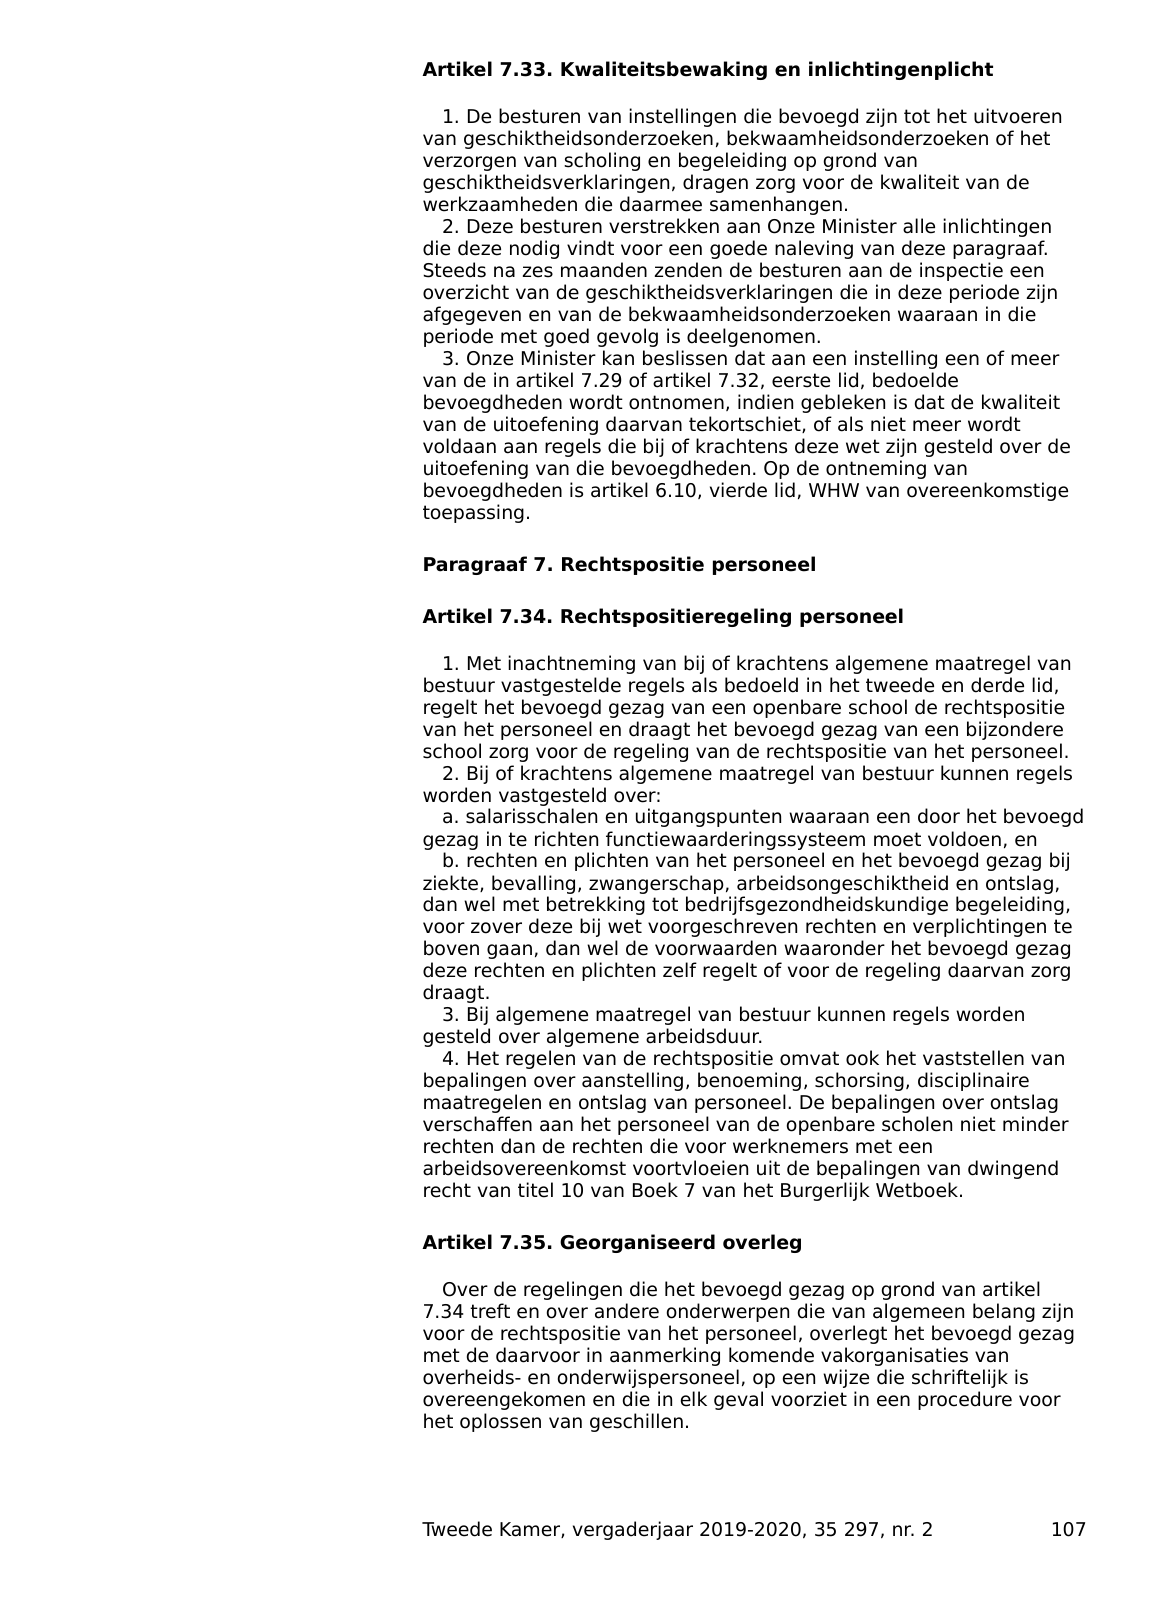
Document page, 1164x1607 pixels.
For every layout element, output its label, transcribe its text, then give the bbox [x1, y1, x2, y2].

subtitle Artikel 7.33. Kwaliteitsbewaking en inlichtingenplicht [422, 59, 1087, 81]
subtitle Artikel 7.35. Georganiseerd overleg [422, 1232, 1087, 1254]
text Over de regelingen die het bevoegd gezag op grond van artikel 7.34 treft en over andere onderwerpen die van algemeen belang zijn voor de rechtspositie van het personeel, overlegt het bevoegd gezag met de daarvoor in aanmerking komende vakorganisaties van overheids- en onderwijspersoneel, op een wijze die schriftelijk is overeengekomen en die in elk geval voorziet in een procedure voor het oplossen van geschillen. [422, 1279, 1087, 1433]
text a. salarisschalen en uitgangspunten waaraan een door het bevoegd gezag in te richten functiewaarderingssysteem moet voldoen, en [422, 806, 1087, 850]
subtitle Paragraaf 7. Rechtspositie personeel [422, 554, 1087, 576]
subtitle Artikel 7.34. Rechtspositieregeling personeel [422, 606, 1087, 628]
text 2. Bij of krachtens algemene maatregel van bestuur kunnen regels worden vastgesteld over: [422, 762, 1087, 806]
text b. rechten en plichten van het personeel en het bevoegd gezag bij ziekte, bevalling, zwangerschap, arbeidsongeschiktheid en ontslag, dan wel met betrekking tot bedrijfsgezondheidskundige begeleiding, voor zover deze bij wet voorgeschreven rechten en verplichtingen te boven gaan, dan wel de voorwaarden waaronder het bevoegd gezag deze rechten en plichten zelf regelt of voor de regeling daarvan zorg draagt. [422, 850, 1087, 1004]
text 1. De besturen van instellingen die bevoegd zijn tot het uitvoeren van geschiktheidsonderzoeken, bekwaamheidsonderzoeken of het verzorgen van scholing en begeleiding op grond van geschiktheidsverklaringen, dragen zorg voor de kwaliteit van de werkzaamheden die daarmee samenhangen. [422, 106, 1087, 216]
text 1. Met inachtneming van bij of krachtens algemene maatregel van bestuur vastgestelde regels als bedoeld in het tweede en derde lid, regelt het bevoegd gezag van een openbare school de rechtspositie van het personeel en draagt het bevoegd gezag van een bijzondere school zorg voor de regeling van de rechtspositie van het personeel. [422, 653, 1087, 762]
text 2. Deze besturen verstrekken aan Onze Minister alle inlichtingen die deze nodig vindt voor een goede naleving van deze paragraaf. Steeds na zes maanden zenden de besturen aan de inspectie een overzicht van de geschiktheidsverklaringen die in deze periode zijn afgegeven en van de bekwaamheidsonderzoeken waaraan in die periode met goed gevolg is deelgenomen. [422, 216, 1087, 348]
text 3. Bij algemene maatregel van bestuur kunnen regels worden gesteld over algemene arbeidsduur. [422, 1004, 1087, 1048]
text 3. Onze Minister kan beslissen dat aan een instelling een of meer van de in artikel 7.29 of artikel 7.32, eerste lid, bedoelde bevoegdheden wordt ontnomen, indien gebleken is dat de kwaliteit van de uitoefening daarvan tekortschiet, of als niet meer wordt voldaan aan regels die bij of krachtens deze wet zijn gesteld over de uitoefening van die bevoegdheden. Op de ontneming van bevoegdheden is artikel 6.10, vierde lid, WHW van overeenkomstige toepassing. [422, 348, 1087, 524]
text 4. Het regelen van de rechtspositie omvat ook het vaststellen van bepalingen over aanstelling, benoeming, schorsing, disciplinaire maatregelen en ontslag van personeel. De bepalingen over ontslag verschaffen aan het personeel van de openbare scholen niet minder rechten dan de rechten die voor werknemers met een arbeidsovereenkomst voortvloeien uit de bepalingen van dwingend recht van titel 10 van Boek 7 van het Burgerlijk Wetboek. [422, 1048, 1087, 1202]
